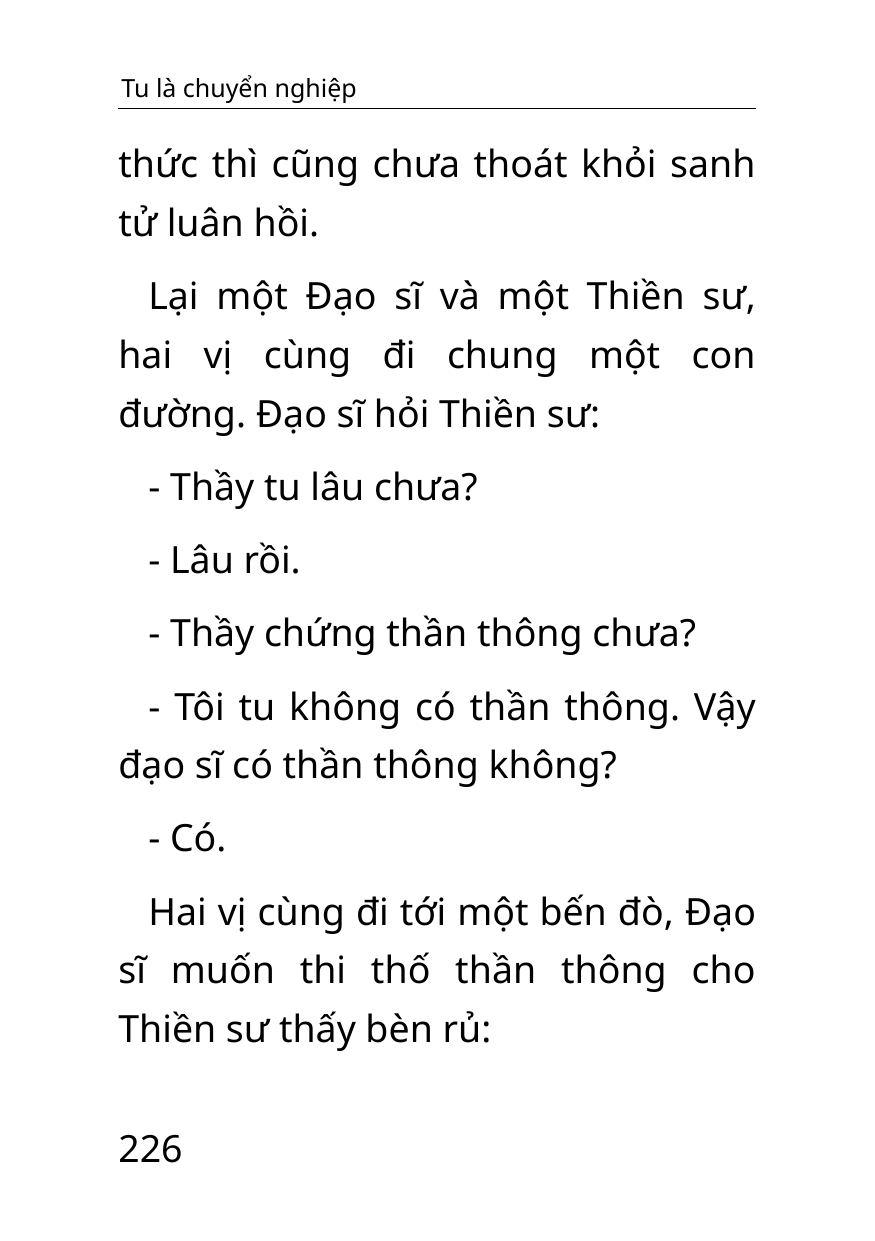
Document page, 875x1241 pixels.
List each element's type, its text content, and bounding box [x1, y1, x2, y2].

text thức thì cũng chưa thoát khỏi sanh tử luân hồi. [118, 138, 756, 247]
text Lại một Đạo sĩ và một Thiền sư, hai vị cùng đi chung một con đường. Đạo sĩ hỏi Thiền sư: [118, 269, 756, 438]
text - Tôi tu không có thần thông. Vậy đạo sĩ có thần thông không? [118, 680, 756, 789]
text - Lâu rồi. [118, 533, 756, 584]
text - Thầy chứng thần thông chưa? [118, 607, 756, 658]
text - Có. [118, 812, 756, 863]
text Hai vị cùng đi tới một bến đò, Đạo sĩ muốn thi thố thần thông cho Thiền sư thấy bèn rủ: [118, 885, 756, 1053]
text - Thầy tu lâu chưa? [118, 460, 756, 511]
